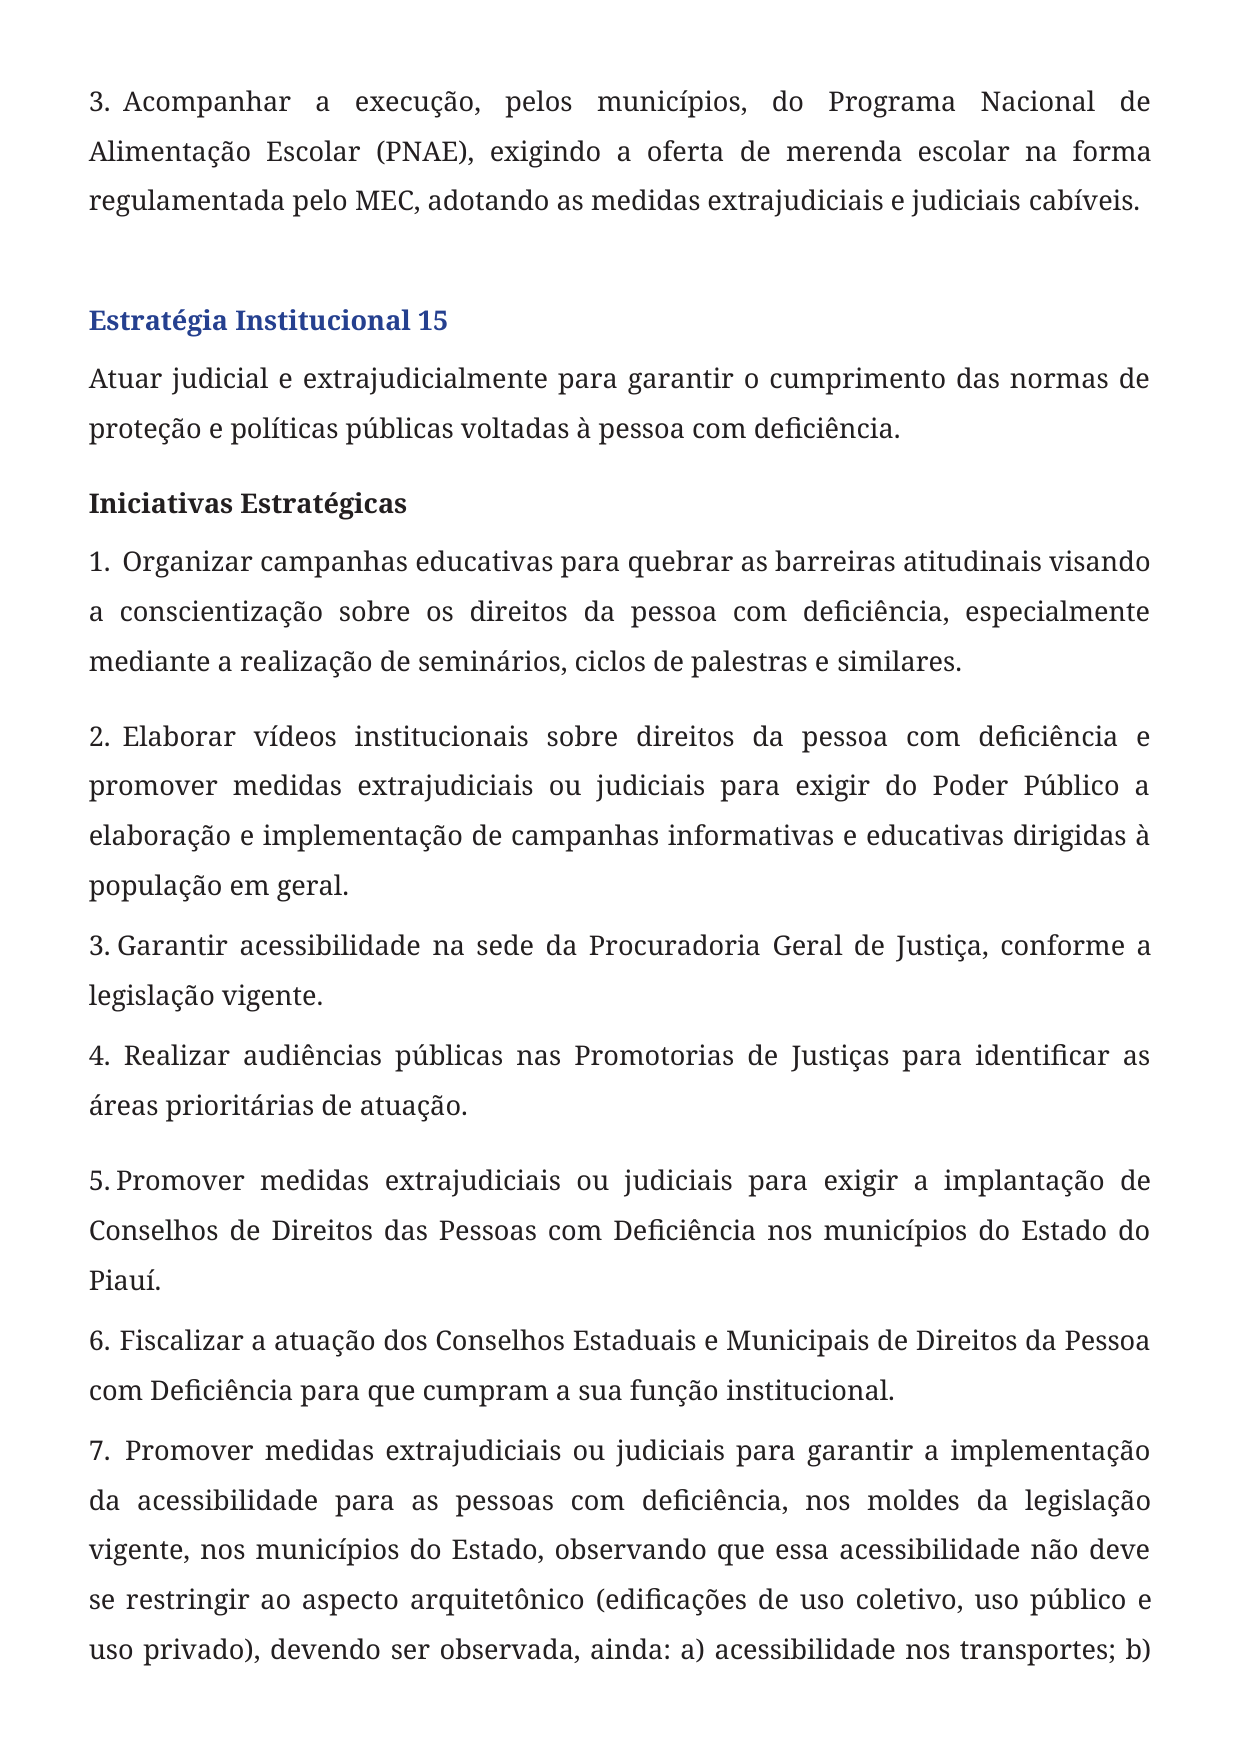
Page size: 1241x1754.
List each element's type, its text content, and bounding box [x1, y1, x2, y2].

list Elaborar vídeos institucionais sobre direitos da pessoa com deficiência e promover medidas extrajudiciais ou judiciais para exigir do Poder Público a elaboração e implementação de campanhas informativas e educativas dirigidas à população em geral. [88, 717, 1152, 903]
list Promover medidas extrajudiciais ou judiciais para garantir a implementação da acessibilidade para as pessoas com deficiência, nos moldes da legislação vigente, nos municípios do Estado, observando que essa acessibilidade não deve se restringir ao aspecto arquitetônico (edificações de uso coletivo, uso público e uso privado), devendo ser observada, ainda: a) acessibilidade nos transportes; b) [88, 1431, 1152, 1667]
list Promover medidas extrajudiciais ou judiciais para exigir a implantação de Conselhos de Direitos das Pessoas com Deficiência nos municípios do Estado do Piauí. [88, 1162, 1151, 1298]
subtitle Estratégia Institucional 15 [88, 301, 1240, 338]
list Organizar campanhas educativas para quebrar as barreiras atitudinais visando a conscientização sobre os direitos da pessoa com deficiência, especialmente mediante a realização de seminários, ciclos de palestras e similares. [88, 543, 1152, 679]
text Atuar judicial e extrajudicialmente para garantir o cumprimento das normas de proteção e políticas públicas voltadas à pessoa com deficiência. [88, 359, 1151, 446]
list Fiscalizar a atuação dos Conselhos Estaduais e Municipais de Direitos da Pessoa com Deficiência para que cumpram a sua função institucional. [88, 1321, 1152, 1408]
list Acompanhar a execução, pelos municípios, do Programa Nacional de Alimentação Escolar (PNAE), exigindo a oferta de merenda escolar na forma regulamentada pelo MEC, adotando as medidas extrajudiciais e judiciais cabíveis. [88, 82, 1152, 219]
list Garantir acessibilidade na sede da Procuradoria Geral de Justiça, conforme a legislação vigente. [88, 927, 1152, 1013]
list Realizar audiências públicas nas Promotorias de Justiças para identificar as áreas prioritárias de atuação. [88, 1037, 1152, 1123]
subtitle Iniciativas Estratégicas [88, 484, 1240, 521]
